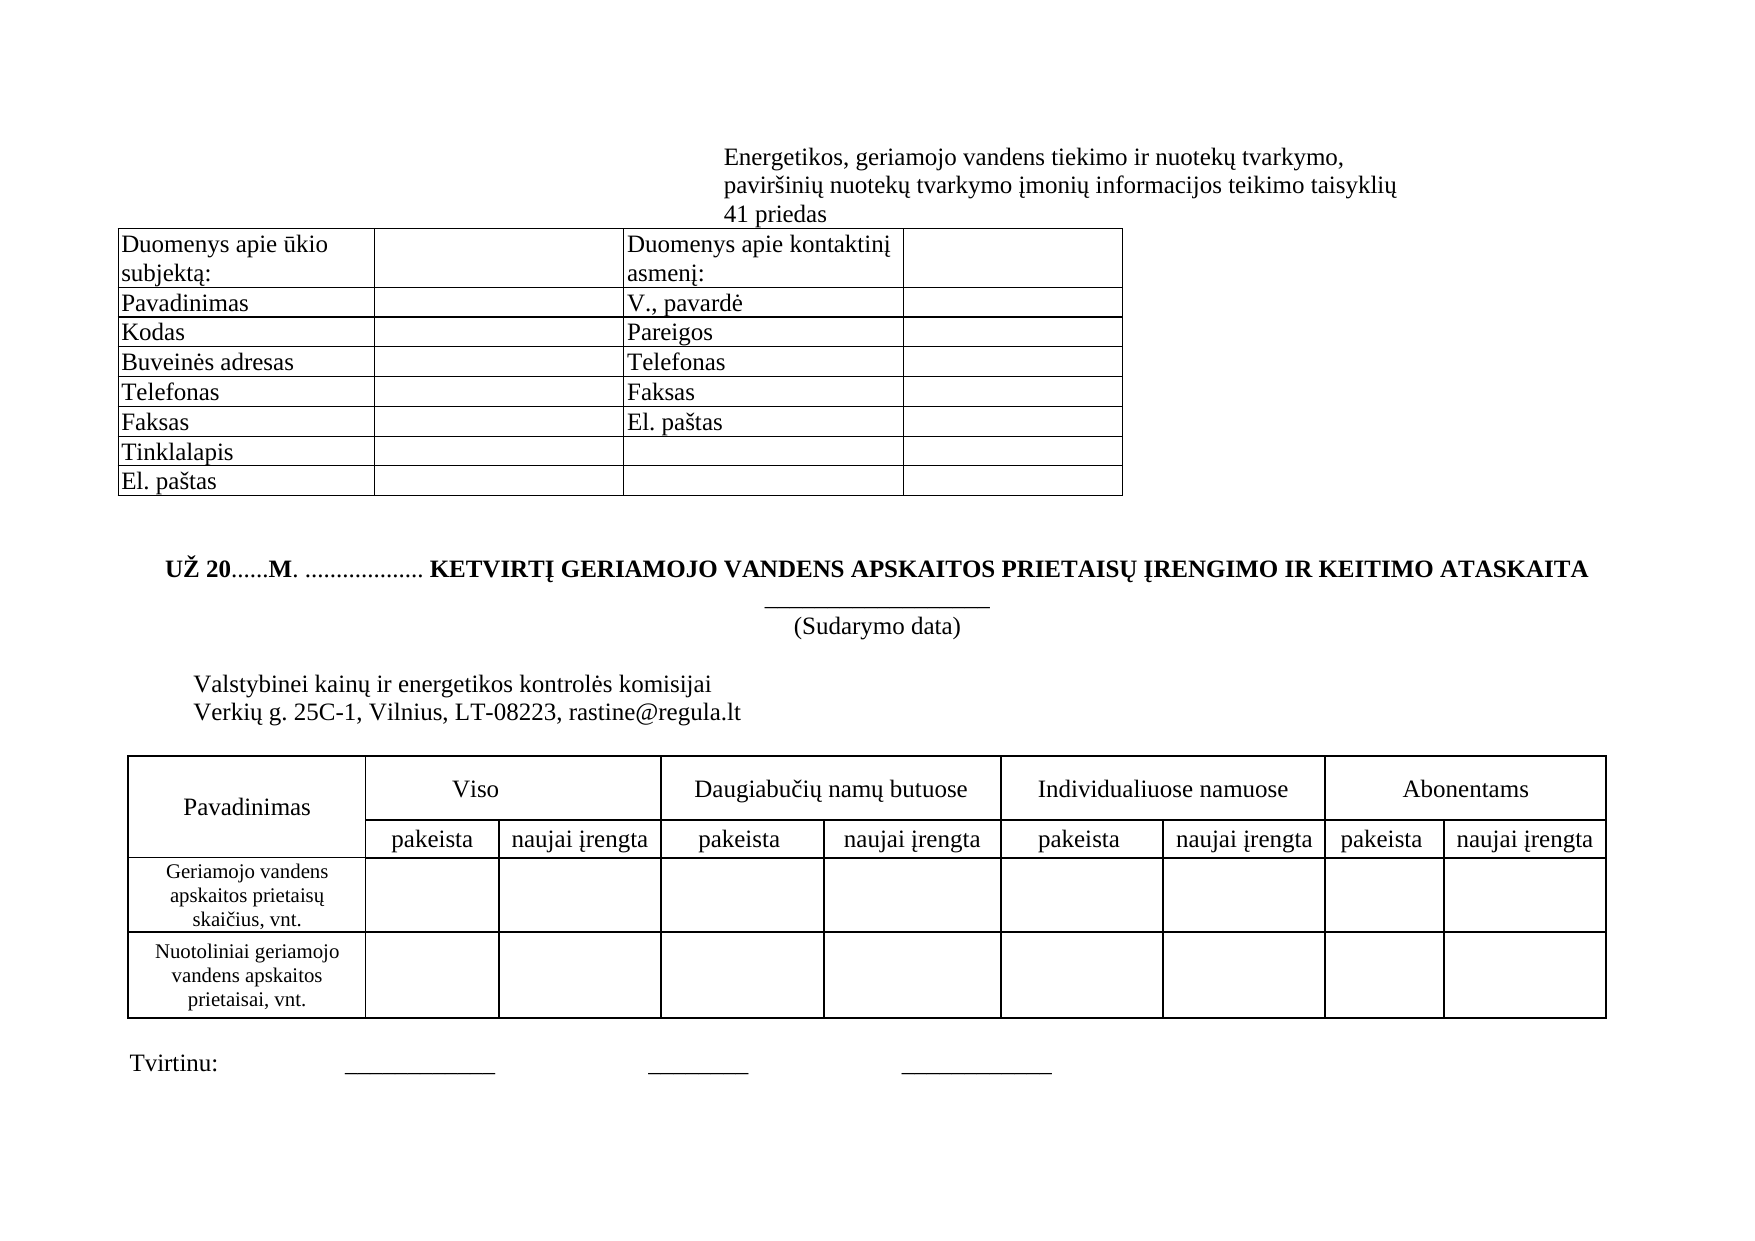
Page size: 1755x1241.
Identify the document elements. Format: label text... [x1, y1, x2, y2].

table_cell [624, 437, 903, 465]
table_header [375, 229, 623, 287]
table_cell naujai įrengta [1445, 821, 1605, 857]
table_header Individualiuose namuose [1002, 757, 1324, 819]
table_cell Nuotoliniai geriamojo vandens apskaitos prietaisai, vnt. [129, 933, 365, 1017]
table_cell [1326, 933, 1443, 1017]
table_header [904, 229, 1122, 287]
table_cell V., pavardė [624, 288, 903, 316]
table_cell pakeista [1002, 821, 1162, 857]
table_cell pakeista [1326, 821, 1443, 857]
table_cell [1002, 859, 1162, 931]
table_cell Faksas [119, 407, 374, 436]
table_cell [375, 318, 623, 346]
table_cell [1326, 859, 1443, 931]
table_cell [1002, 933, 1162, 1017]
text paviršinių nuotekų tvarkymo įmonių informacijos teikimo taisyklių [649, 171, 1636, 199]
table_header Duomenys apie ūkio subjektą: [119, 229, 374, 287]
table_cell [366, 859, 498, 931]
table_header Duomenys apie kontaktinį asmenį: [624, 229, 903, 287]
table_cell [366, 933, 498, 1017]
table_cell El. paštas [624, 407, 903, 436]
table_cell [825, 859, 1000, 931]
text (Sudarymo data) [118, 611, 1636, 640]
text UŽ 20......M. ................... KETVIRTĮ GERIAMOJO VANDENS APSKAITOS PRIETAISŲ ĮRENGIMO IR KEITIMO ATASKAITA [118, 554, 1636, 582]
table_cell [375, 288, 623, 316]
table_cell Tinklalapis [119, 437, 374, 465]
table_cell [662, 933, 823, 1017]
table_cell [904, 437, 1122, 465]
table_cell Buveinės adresas [119, 347, 374, 376]
table_cell [500, 933, 660, 1017]
text 41 priedas [649, 199, 1636, 228]
table_cell naujai įrengta [500, 821, 660, 857]
table_cell Pavadinimas [119, 288, 374, 316]
table_cell [375, 377, 623, 406]
table_cell [375, 347, 623, 376]
text Valstybinei kainų ir energetikos kontrolės komisijai [118, 669, 1636, 697]
table_header ____________ [831, 1048, 1122, 1076]
table_cell [1164, 859, 1324, 931]
table_header ________ [565, 1048, 831, 1076]
text Energetikos, geriamojo vandens tiekimo ir nuotekų tvarkymo, [723, 142, 1636, 171]
table_cell [904, 377, 1122, 406]
text __________________ [118, 582, 1636, 611]
table_header ____________ [274, 1048, 565, 1076]
table_cell [1164, 933, 1324, 1017]
text Verkių g. 25C-1, Vilnius, LT-08223, rastine@regula.lt [118, 697, 1636, 726]
table_cell naujai įrengta [1164, 821, 1324, 857]
table_cell [904, 318, 1122, 346]
table_cell [1445, 933, 1605, 1017]
table_cell [375, 437, 623, 465]
table_cell [375, 466, 623, 495]
table_cell Telefonas [624, 347, 903, 376]
table_header Viso [366, 757, 660, 819]
table_cell [1445, 859, 1605, 931]
table_cell [500, 859, 660, 931]
table_cell Pareigos [624, 318, 903, 346]
table_header Pavadinimas [129, 757, 365, 857]
table_cell naujai įrengta [825, 821, 1000, 857]
table_cell pakeista [662, 821, 823, 857]
table_cell Faksas [624, 377, 903, 406]
table_header Tvirtinu: [118, 1048, 274, 1076]
table_cell [825, 933, 1000, 1017]
table_cell Geriamojo vandens apskaitos prietaisų skaičius, vnt. [129, 858, 365, 931]
table_cell pakeista [366, 821, 498, 857]
table_header Abonentams [1326, 757, 1605, 819]
table_cell Telefonas [119, 377, 374, 406]
table_cell El. paštas [119, 466, 374, 495]
table_cell [904, 288, 1122, 316]
table_cell [375, 407, 623, 436]
table_cell [904, 466, 1122, 495]
table_header Daugiabučių namų butuose [662, 757, 1000, 819]
table_cell [904, 407, 1122, 436]
table_cell [624, 466, 903, 495]
table_cell [904, 347, 1122, 376]
table_cell [662, 859, 823, 931]
table_cell Kodas [119, 318, 374, 346]
